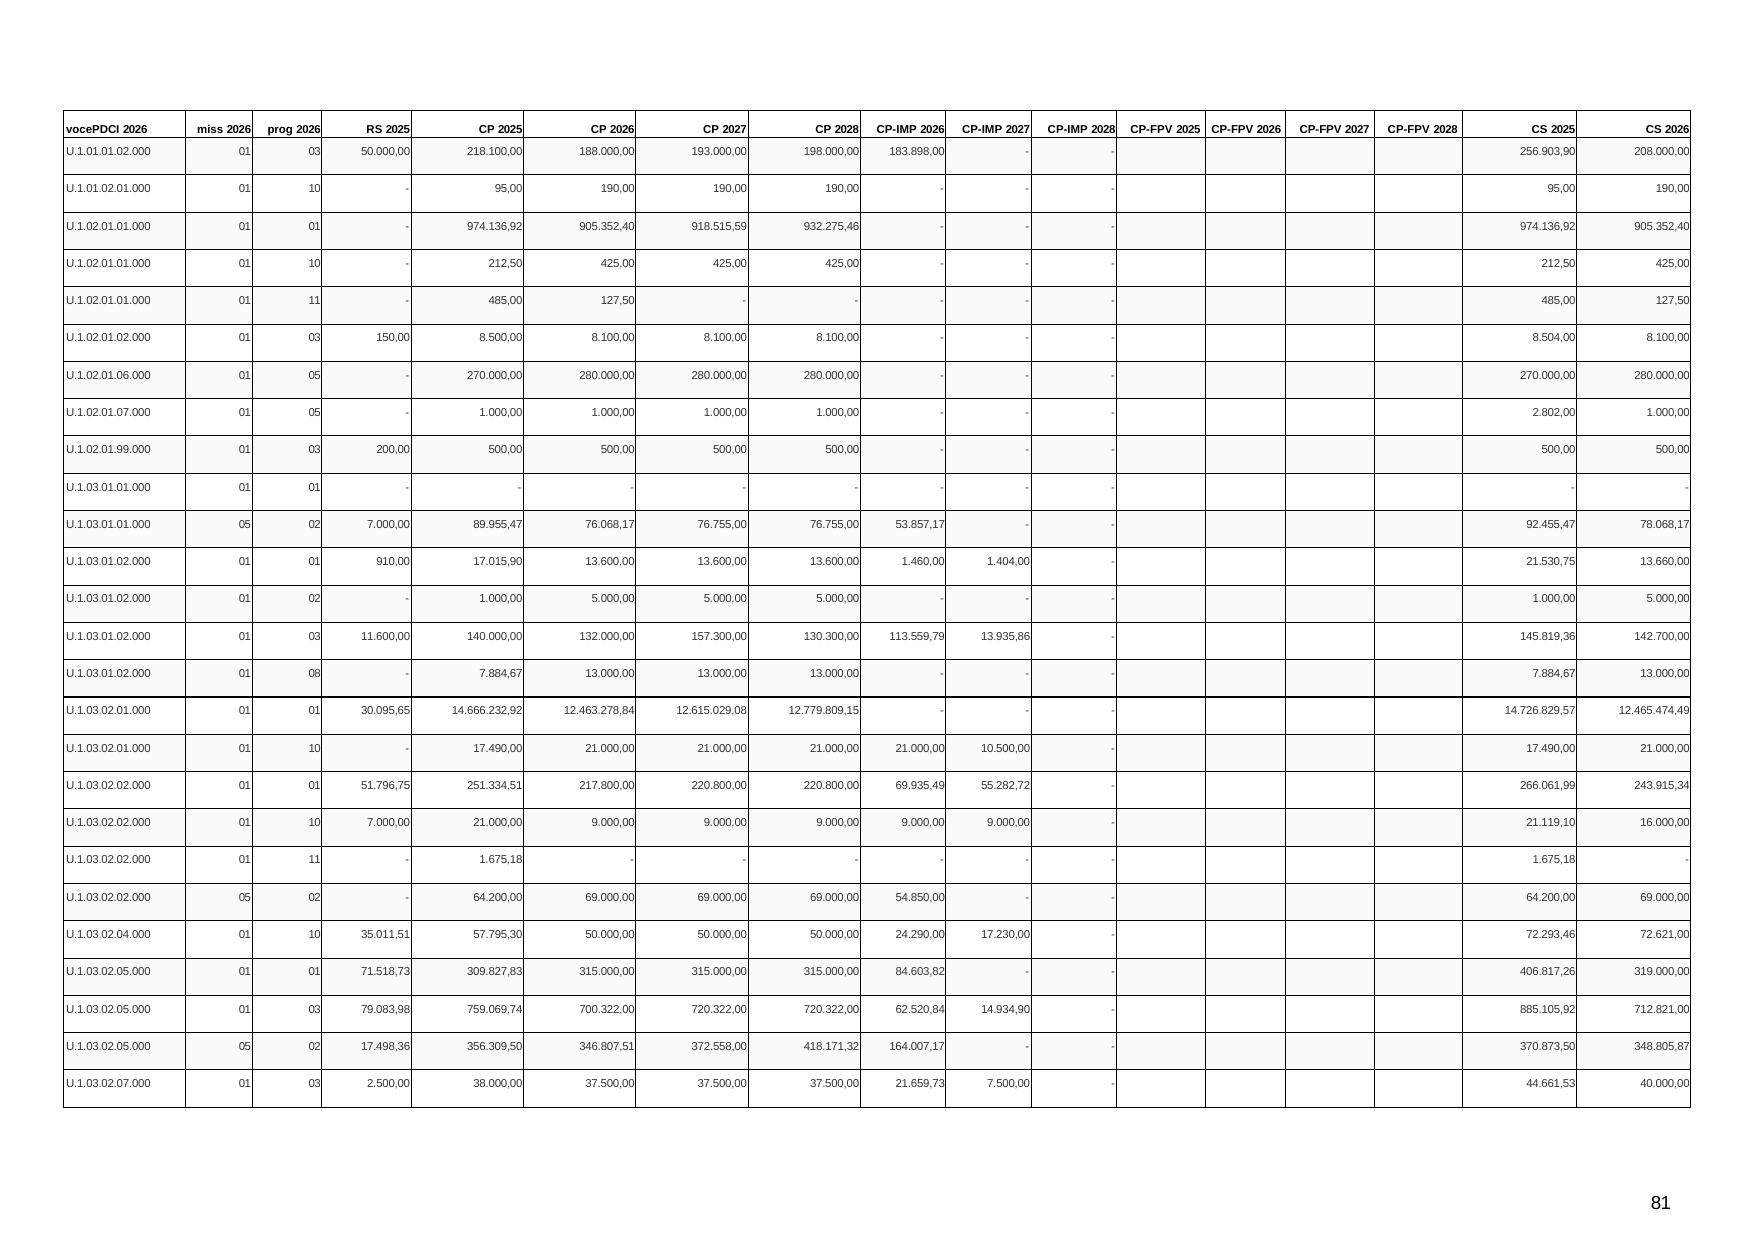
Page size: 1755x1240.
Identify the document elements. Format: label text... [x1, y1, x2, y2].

table_cell [1286, 325, 1374, 361]
table_cell [1206, 996, 1285, 1032]
table_cell [1375, 138, 1462, 174]
table_cell 01 [253, 548, 321, 584]
table_cell [1286, 511, 1374, 547]
table_cell - [322, 213, 411, 249]
table_cell 62.520,84 [861, 996, 945, 1032]
table_cell - [322, 474, 411, 510]
table_cell - [322, 362, 411, 398]
table_cell - [946, 698, 1031, 734]
table_cell [1286, 735, 1374, 771]
table_cell 1.000,00 [412, 399, 523, 435]
table_cell 9.000,00 [946, 809, 1031, 846]
table_cell U.1.03.01.01.000 [64, 474, 185, 510]
table_cell - [1032, 660, 1116, 696]
table_cell 13.000,00 [524, 660, 635, 696]
table_cell 21.530,75 [1463, 548, 1576, 584]
table_cell U.1.02.01.01.000 [64, 213, 185, 249]
table_cell - [412, 474, 523, 510]
table_cell 220.800,00 [749, 772, 860, 808]
table_cell [1117, 250, 1205, 286]
table_cell 14.934,90 [946, 996, 1031, 1032]
table_cell 885.105,92 [1463, 996, 1576, 1032]
table_cell - [1463, 474, 1576, 510]
table_cell 03 [253, 1070, 321, 1107]
table_cell 372.558,00 [636, 1033, 748, 1069]
table_cell 10 [253, 250, 321, 286]
table_cell [1375, 921, 1462, 957]
table_cell [1286, 138, 1374, 174]
table_cell [1286, 921, 1374, 957]
table_cell 01 [186, 138, 252, 174]
table_cell - [322, 660, 411, 696]
table_cell [1375, 772, 1462, 808]
table_cell - [861, 474, 945, 510]
table_cell 370.873,50 [1463, 1033, 1576, 1069]
table_cell [1206, 809, 1285, 846]
table_cell U.1.03.02.05.000 [64, 996, 185, 1032]
table_cell [1286, 175, 1374, 212]
table_cell 44.661,53 [1463, 1070, 1576, 1107]
table_cell 37.500,00 [524, 1070, 635, 1107]
table_cell 01 [186, 325, 252, 361]
table_cell 69.000,00 [524, 884, 635, 920]
table_cell - [1032, 138, 1116, 174]
table_cell [1117, 847, 1205, 883]
table_cell 13.600,00 [524, 548, 635, 584]
table_cell - [861, 175, 945, 212]
table_cell 7.884,67 [1463, 660, 1576, 696]
table_cell U.1.02.01.01.000 [64, 250, 185, 286]
table_cell - [861, 698, 945, 734]
table_cell [1206, 921, 1285, 957]
table_cell U.1.03.01.02.000 [64, 623, 185, 659]
table_cell [1206, 847, 1285, 883]
table_header CP-FPV 2025 [1117, 111, 1205, 137]
table_cell - [1032, 213, 1116, 249]
table_cell 13.600,00 [749, 548, 860, 584]
table_cell 9.000,00 [749, 809, 860, 846]
table_cell 11 [253, 847, 321, 883]
table_cell 280.000,00 [1577, 362, 1690, 398]
table_cell - [749, 287, 860, 323]
table_cell 9.000,00 [636, 809, 748, 846]
table_cell 13.660,00 [1577, 548, 1690, 584]
table_cell 500,00 [412, 436, 523, 473]
table_cell - [861, 586, 945, 622]
table_cell 198.000,00 [749, 138, 860, 174]
table_cell - [1032, 511, 1116, 547]
table_cell U.1.02.01.07.000 [64, 399, 185, 435]
table_cell 356.309,50 [412, 1033, 523, 1069]
table_cell - [1032, 847, 1116, 883]
table_cell - [861, 325, 945, 361]
table_cell U.1.03.02.05.000 [64, 959, 185, 995]
table_cell 500,00 [524, 436, 635, 473]
table_cell - [946, 884, 1031, 920]
table_cell 5.000,00 [636, 586, 748, 622]
table_cell U.1.03.02.01.000 [64, 735, 185, 771]
table_header miss 2026 [186, 111, 252, 137]
table_header CP-FPV 2027 [1286, 111, 1374, 137]
table_cell [1286, 698, 1374, 734]
table_cell 9.000,00 [861, 809, 945, 846]
table_cell - [1032, 772, 1116, 808]
table_cell - [946, 660, 1031, 696]
table_cell 5.000,00 [1577, 586, 1690, 622]
table_cell - [1032, 921, 1116, 957]
table_cell 38.000,00 [412, 1070, 523, 1107]
table_cell [1117, 1070, 1205, 1107]
table_cell 08 [253, 660, 321, 696]
table_cell - [946, 847, 1031, 883]
table_cell 01 [186, 474, 252, 510]
table_cell 9.000,00 [524, 809, 635, 846]
table_cell 69.935,49 [861, 772, 945, 808]
table_cell 8.100,00 [524, 325, 635, 361]
table_cell U.1.01.02.01.000 [64, 175, 185, 212]
table_cell [1286, 436, 1374, 473]
table_cell [1286, 250, 1374, 286]
table_cell 406.817,26 [1463, 959, 1576, 995]
table_cell U.1.03.02.01.000 [64, 698, 185, 734]
table_cell 21.000,00 [524, 735, 635, 771]
table_cell 05 [186, 884, 252, 920]
table_cell 188.000,00 [524, 138, 635, 174]
table_cell [1286, 287, 1374, 323]
table_cell - [946, 287, 1031, 323]
table_cell 974.136,92 [412, 213, 523, 249]
table_cell 8.504,00 [1463, 325, 1576, 361]
table_cell 1.675,18 [412, 847, 523, 883]
table_cell [1117, 660, 1205, 696]
table_cell - [636, 847, 748, 883]
table_cell 2.500,00 [322, 1070, 411, 1107]
table_cell 759.069,74 [412, 996, 523, 1032]
table_cell 11 [253, 287, 321, 323]
table_cell [1206, 660, 1285, 696]
table_cell 21.000,00 [861, 735, 945, 771]
table_cell [1206, 586, 1285, 622]
table_cell 01 [186, 735, 252, 771]
table_cell - [1032, 586, 1116, 622]
table_cell [1375, 325, 1462, 361]
table_cell 193.000,00 [636, 138, 748, 174]
table_cell 212,50 [412, 250, 523, 286]
table_cell 315.000,00 [524, 959, 635, 995]
table_cell 72.621,00 [1577, 921, 1690, 957]
table_header CP 2026 [524, 111, 635, 137]
table_cell 01 [253, 698, 321, 734]
table_cell 157.300,00 [636, 623, 748, 659]
table_cell 11.600,00 [322, 623, 411, 659]
table_cell 78.068,17 [1577, 511, 1690, 547]
table_cell 16.000,00 [1577, 809, 1690, 846]
table_cell [1286, 623, 1374, 659]
table_cell 05 [253, 399, 321, 435]
table_cell U.1.03.02.02.000 [64, 772, 185, 808]
table_cell [1117, 623, 1205, 659]
table_cell 01 [186, 772, 252, 808]
table_cell 7.500,00 [946, 1070, 1031, 1107]
table_cell [1375, 735, 1462, 771]
table_cell 76.755,00 [749, 511, 860, 547]
table_cell 01 [186, 959, 252, 995]
table_cell 03 [253, 996, 321, 1032]
table_cell U.1.03.02.02.000 [64, 809, 185, 846]
table_cell [1206, 399, 1285, 435]
table_cell 918.515,59 [636, 213, 748, 249]
table_cell [1206, 474, 1285, 510]
table_cell [1375, 996, 1462, 1032]
table_cell [1286, 959, 1374, 995]
table_cell 01 [186, 399, 252, 435]
table_header CP 2027 [636, 111, 748, 137]
table_cell 10.500,00 [946, 735, 1031, 771]
table_cell U.1.02.01.99.000 [64, 436, 185, 473]
table_cell - [1032, 735, 1116, 771]
table_cell 69.000,00 [636, 884, 748, 920]
table_cell 12.615.029,08 [636, 698, 748, 734]
table_cell - [1032, 996, 1116, 1032]
table_cell U.1.01.01.02.000 [64, 138, 185, 174]
table_cell 03 [253, 138, 321, 174]
table_cell 5.000,00 [749, 586, 860, 622]
table_cell 485,00 [1463, 287, 1576, 323]
table_cell [1375, 1070, 1462, 1107]
table_cell [1206, 1033, 1285, 1069]
table_cell 17.498,36 [322, 1033, 411, 1069]
table_cell [1286, 660, 1374, 696]
table_cell [1375, 660, 1462, 696]
table_cell 1.000,00 [524, 399, 635, 435]
table_cell [1117, 735, 1205, 771]
table_cell 905.352,40 [1577, 213, 1690, 249]
table_cell 348.805,87 [1577, 1033, 1690, 1069]
table_cell [1375, 474, 1462, 510]
table_header CP-FPV 2026 [1206, 111, 1285, 137]
table_cell 127,50 [524, 287, 635, 323]
table_header CS 2026 [1577, 111, 1690, 137]
table_cell 280.000,00 [636, 362, 748, 398]
table_cell U.1.03.02.02.000 [64, 847, 185, 883]
table_cell 50.000,00 [636, 921, 748, 957]
table_cell 720.322,00 [636, 996, 748, 1032]
table_cell 315.000,00 [749, 959, 860, 995]
table_cell 02 [253, 1033, 321, 1069]
table_cell - [1032, 1033, 1116, 1069]
table_cell - [946, 1033, 1031, 1069]
table_cell 256.903,90 [1463, 138, 1576, 174]
table_cell - [946, 586, 1031, 622]
table_cell [1117, 548, 1205, 584]
table_cell 1.000,00 [749, 399, 860, 435]
table_cell 720.322,00 [749, 996, 860, 1032]
table_header vocePDCI 2026 [64, 111, 185, 137]
table_cell 01 [186, 1070, 252, 1107]
table_cell 142.700,00 [1577, 623, 1690, 659]
table_cell - [749, 474, 860, 510]
table_cell [1117, 586, 1205, 622]
table_cell 5.000,00 [524, 586, 635, 622]
table_cell U.1.03.01.01.000 [64, 511, 185, 547]
table_cell [1286, 474, 1374, 510]
table_cell - [749, 847, 860, 883]
table_cell - [1577, 474, 1690, 510]
table_cell 974.136,92 [1463, 213, 1576, 249]
table_cell - [1032, 287, 1116, 323]
table_cell 7.000,00 [322, 511, 411, 547]
table_cell - [861, 287, 945, 323]
table_cell 64.200,00 [1463, 884, 1576, 920]
table_cell [1117, 325, 1205, 361]
table_cell 418.171,32 [749, 1033, 860, 1069]
table_header prog 2026 [253, 111, 321, 137]
table_cell [1117, 138, 1205, 174]
table_cell 17.015,90 [412, 548, 523, 584]
table_cell 7.884,67 [412, 660, 523, 696]
table_cell 35.011,51 [322, 921, 411, 957]
table_cell 95,00 [1463, 175, 1576, 212]
table_cell - [322, 884, 411, 920]
table_cell - [322, 586, 411, 622]
table_cell 01 [186, 660, 252, 696]
table_cell [1375, 847, 1462, 883]
table_cell - [946, 325, 1031, 361]
table_cell [1286, 586, 1374, 622]
table_cell 01 [186, 436, 252, 473]
table_cell [1286, 809, 1374, 846]
table_cell [1286, 996, 1374, 1032]
table_cell [1117, 1033, 1205, 1069]
table_cell U.1.03.02.05.000 [64, 1033, 185, 1069]
table_cell 145.819,36 [1463, 623, 1576, 659]
table_cell [1117, 772, 1205, 808]
table_cell 130.300,00 [749, 623, 860, 659]
table_cell [1375, 959, 1462, 995]
table_cell [1117, 921, 1205, 957]
table_cell 03 [253, 325, 321, 361]
table_cell 910,00 [322, 548, 411, 584]
table_cell - [1032, 175, 1116, 212]
table_cell 319.000,00 [1577, 959, 1690, 995]
table_cell - [1032, 436, 1116, 473]
table_cell 127,50 [1577, 287, 1690, 323]
table_cell 21.000,00 [1577, 735, 1690, 771]
table_cell 270.000,00 [412, 362, 523, 398]
table_cell 712.821,00 [1577, 996, 1690, 1032]
table_cell 280.000,00 [749, 362, 860, 398]
table_cell 309.827,83 [412, 959, 523, 995]
table_cell 05 [253, 362, 321, 398]
table_cell 208.000,00 [1577, 138, 1690, 174]
table_cell 24.290,00 [861, 921, 945, 957]
table_cell 01 [253, 772, 321, 808]
table_cell [1375, 175, 1462, 212]
table_cell - [524, 847, 635, 883]
table_cell 05 [186, 511, 252, 547]
table_cell - [946, 250, 1031, 286]
table_cell 21.000,00 [749, 735, 860, 771]
table_cell 346.807,51 [524, 1033, 635, 1069]
table_cell 1.675,18 [1463, 847, 1576, 883]
table_cell - [861, 250, 945, 286]
table_cell 17.230,00 [946, 921, 1031, 957]
table_cell 01 [253, 474, 321, 510]
table_cell - [1032, 399, 1116, 435]
table_cell 21.119,10 [1463, 809, 1576, 846]
table_cell 14.726.829,57 [1463, 698, 1576, 734]
table_cell - [1032, 474, 1116, 510]
table_cell 266.061,99 [1463, 772, 1576, 808]
table_cell 243.915,34 [1577, 772, 1690, 808]
table_cell 01 [186, 586, 252, 622]
table_cell 190,00 [1577, 175, 1690, 212]
table_cell 50.000,00 [749, 921, 860, 957]
table_cell [1117, 287, 1205, 323]
table_header CP-FPV 2028 [1375, 111, 1462, 137]
table_cell [1117, 213, 1205, 249]
table_cell 217.800,00 [524, 772, 635, 808]
table_cell - [636, 474, 748, 510]
table_cell - [1032, 698, 1116, 734]
table_cell [1286, 772, 1374, 808]
table_cell U.1.03.01.02.000 [64, 660, 185, 696]
table_header CP 2025 [412, 111, 523, 137]
table_cell [1375, 586, 1462, 622]
table_cell U.1.02.01.01.000 [64, 287, 185, 323]
table_cell 8.100,00 [1577, 325, 1690, 361]
table_cell 10 [253, 809, 321, 846]
table_cell - [946, 138, 1031, 174]
table_cell - [1032, 623, 1116, 659]
table_cell 57.795,30 [412, 921, 523, 957]
table_cell 03 [253, 436, 321, 473]
table_cell [1117, 809, 1205, 846]
table_cell 02 [253, 511, 321, 547]
table_cell 76.755,00 [636, 511, 748, 547]
table_cell 1.460,00 [861, 548, 945, 584]
table_cell 932.275,46 [749, 213, 860, 249]
table_cell 10 [253, 175, 321, 212]
table_cell 21.000,00 [636, 735, 748, 771]
table_cell - [322, 399, 411, 435]
table_cell 10 [253, 921, 321, 957]
table_cell 14.666.232,92 [412, 698, 523, 734]
table_cell 51.796,75 [322, 772, 411, 808]
table_cell [1206, 362, 1285, 398]
table_cell 01 [186, 250, 252, 286]
table_cell 17.490,00 [1463, 735, 1576, 771]
table_cell 700.322,00 [524, 996, 635, 1032]
table_cell - [946, 399, 1031, 435]
table_cell - [861, 847, 945, 883]
table_cell [1206, 548, 1285, 584]
table_cell - [946, 436, 1031, 473]
table_cell 76.068,17 [524, 511, 635, 547]
table_cell - [322, 287, 411, 323]
table_cell [1117, 474, 1205, 510]
table_cell [1206, 698, 1285, 734]
table_cell 425,00 [749, 250, 860, 286]
table_cell [1206, 511, 1285, 547]
table_cell - [1032, 325, 1116, 361]
table_cell [1286, 847, 1374, 883]
table_cell [1375, 623, 1462, 659]
table_cell 21.000,00 [412, 809, 523, 846]
table_cell 21.659,73 [861, 1070, 945, 1107]
table_cell [1375, 436, 1462, 473]
table_cell 425,00 [524, 250, 635, 286]
table_cell 01 [186, 362, 252, 398]
table_cell [1117, 884, 1205, 920]
table_cell 190,00 [749, 175, 860, 212]
table_cell - [1032, 1070, 1116, 1107]
table_header CP-IMP 2027 [946, 111, 1031, 137]
table_cell 01 [186, 548, 252, 584]
table_cell 8.100,00 [749, 325, 860, 361]
table_cell 40.000,00 [1577, 1070, 1690, 1107]
table_cell 8.500,00 [412, 325, 523, 361]
table_header CP-IMP 2026 [861, 111, 945, 137]
table_cell [1375, 698, 1462, 734]
table_cell [1206, 959, 1285, 995]
table_header CS 2025 [1463, 111, 1576, 137]
table_cell U.1.03.02.04.000 [64, 921, 185, 957]
table_cell [1206, 250, 1285, 286]
table_cell [1206, 884, 1285, 920]
table_cell 315.000,00 [636, 959, 748, 995]
table_cell 12.465.474,49 [1577, 698, 1690, 734]
table_cell - [322, 847, 411, 883]
table_cell 50.000,00 [322, 138, 411, 174]
table_cell 13.000,00 [636, 660, 748, 696]
table_cell - [946, 959, 1031, 995]
table_cell 55.282,72 [946, 772, 1031, 808]
table_cell 183.898,00 [861, 138, 945, 174]
table_cell 2.802,00 [1463, 399, 1576, 435]
table_cell [1117, 175, 1205, 212]
table_cell [1206, 735, 1285, 771]
table_cell 7.000,00 [322, 809, 411, 846]
table_cell - [861, 660, 945, 696]
table_cell [1206, 436, 1285, 473]
table_cell - [1032, 809, 1116, 846]
table_cell 200,00 [322, 436, 411, 473]
table_cell - [524, 474, 635, 510]
table_cell - [322, 175, 411, 212]
table_cell [1375, 1033, 1462, 1069]
table_cell 89.955,47 [412, 511, 523, 547]
table_cell 218.100,00 [412, 138, 523, 174]
table_cell 01 [186, 921, 252, 957]
table_cell 54.850,00 [861, 884, 945, 920]
table_cell 01 [186, 287, 252, 323]
table_cell [1117, 436, 1205, 473]
table_cell 01 [186, 809, 252, 846]
table_cell [1206, 213, 1285, 249]
table_cell - [946, 474, 1031, 510]
table_cell 53.857,17 [861, 511, 945, 547]
table_cell 132.000,00 [524, 623, 635, 659]
table_cell 01 [186, 847, 252, 883]
table_cell - [1032, 250, 1116, 286]
table_cell 10 [253, 735, 321, 771]
table_cell 01 [186, 175, 252, 212]
table_cell [1375, 362, 1462, 398]
table_cell 01 [186, 213, 252, 249]
table_cell [1286, 548, 1374, 584]
table_cell 01 [253, 959, 321, 995]
table_cell 190,00 [636, 175, 748, 212]
table_cell [1117, 399, 1205, 435]
table_cell 12.779.809,15 [749, 698, 860, 734]
table_cell [1206, 287, 1285, 323]
table_cell 251.334,51 [412, 772, 523, 808]
table_cell U.1.03.01.02.000 [64, 586, 185, 622]
table_cell U.1.02.01.02.000 [64, 325, 185, 361]
table_cell 1.000,00 [412, 586, 523, 622]
table_cell [1286, 1070, 1374, 1107]
table_cell 03 [253, 623, 321, 659]
table_cell 17.490,00 [412, 735, 523, 771]
table_cell 500,00 [636, 436, 748, 473]
table_cell 905.352,40 [524, 213, 635, 249]
table_cell - [1032, 884, 1116, 920]
table_cell 113.559,79 [861, 623, 945, 659]
table_cell - [322, 250, 411, 286]
table_cell 02 [253, 586, 321, 622]
table_cell [1375, 287, 1462, 323]
table_cell U.1.03.01.02.000 [64, 548, 185, 584]
table_cell - [946, 362, 1031, 398]
table_cell - [861, 436, 945, 473]
table_cell [1286, 884, 1374, 920]
table_cell 84.603,82 [861, 959, 945, 995]
table_cell 01 [186, 698, 252, 734]
table_cell [1286, 399, 1374, 435]
table_cell 30.095,65 [322, 698, 411, 734]
table_cell 270.000,00 [1463, 362, 1576, 398]
table_cell 71.518,73 [322, 959, 411, 995]
table_cell 500,00 [1577, 436, 1690, 473]
table_cell 05 [186, 1033, 252, 1069]
table_cell - [861, 362, 945, 398]
table_cell [1117, 362, 1205, 398]
table_cell 92.455,47 [1463, 511, 1576, 547]
table_cell [1206, 772, 1285, 808]
table_cell [1117, 996, 1205, 1032]
table_cell 50.000,00 [524, 921, 635, 957]
table_cell [1375, 213, 1462, 249]
table_header RS 2025 [322, 111, 411, 137]
table_cell - [1577, 847, 1690, 883]
table_cell 220.800,00 [636, 772, 748, 808]
table_cell U.1.03.02.07.000 [64, 1070, 185, 1107]
table_cell 485,00 [412, 287, 523, 323]
table_cell 1.000,00 [636, 399, 748, 435]
table_header CP-IMP 2028 [1032, 111, 1116, 137]
table_cell 95,00 [412, 175, 523, 212]
table_cell 500,00 [1463, 436, 1576, 473]
table_cell 69.000,00 [1577, 884, 1690, 920]
table_cell 64.200,00 [412, 884, 523, 920]
table_cell [1206, 623, 1285, 659]
table_cell 1.404,00 [946, 548, 1031, 584]
table_cell 1.000,00 [1463, 586, 1576, 622]
table_cell [1286, 362, 1374, 398]
table_cell 13.600,00 [636, 548, 748, 584]
table_cell - [1032, 959, 1116, 995]
table_cell 425,00 [636, 250, 748, 286]
table_cell [1375, 548, 1462, 584]
table_cell U.1.02.01.06.000 [64, 362, 185, 398]
table_cell [1206, 1070, 1285, 1107]
table_cell 212,50 [1463, 250, 1576, 286]
table_cell 01 [253, 213, 321, 249]
table_header CP 2028 [749, 111, 860, 137]
table_cell - [636, 287, 748, 323]
table_cell 01 [186, 996, 252, 1032]
table_cell 280.000,00 [524, 362, 635, 398]
table_cell [1375, 884, 1462, 920]
table_cell 8.100,00 [636, 325, 748, 361]
table_cell 12.463.278,84 [524, 698, 635, 734]
table_cell - [322, 735, 411, 771]
table_cell - [946, 511, 1031, 547]
table_cell 150,00 [322, 325, 411, 361]
table_cell - [861, 213, 945, 249]
table_cell [1375, 250, 1462, 286]
table_cell 01 [186, 623, 252, 659]
table_cell 69.000,00 [749, 884, 860, 920]
table_cell [1375, 399, 1462, 435]
table_cell - [1032, 548, 1116, 584]
table_cell [1206, 138, 1285, 174]
table_cell 13.000,00 [1577, 660, 1690, 696]
table_cell 140.000,00 [412, 623, 523, 659]
table_cell 500,00 [749, 436, 860, 473]
table_cell [1206, 325, 1285, 361]
table_cell 13.000,00 [749, 660, 860, 696]
table_cell 72.293,46 [1463, 921, 1576, 957]
table_cell U.1.03.02.02.000 [64, 884, 185, 920]
table_cell - [946, 175, 1031, 212]
table_cell 37.500,00 [749, 1070, 860, 1107]
table_cell - [1032, 362, 1116, 398]
table_cell - [946, 213, 1031, 249]
table_cell 164.007,17 [861, 1033, 945, 1069]
table_cell 02 [253, 884, 321, 920]
table_cell [1286, 1033, 1374, 1069]
table_cell [1117, 698, 1205, 734]
table_cell [1375, 809, 1462, 846]
table_cell 425,00 [1577, 250, 1690, 286]
table_cell 190,00 [524, 175, 635, 212]
table_cell [1375, 511, 1462, 547]
table_cell [1286, 213, 1374, 249]
table_cell [1117, 511, 1205, 547]
table_cell 79.083,98 [322, 996, 411, 1032]
table_cell 13.935,86 [946, 623, 1031, 659]
table_cell [1117, 959, 1205, 995]
table_cell 1.000,00 [1577, 399, 1690, 435]
table_cell - [861, 399, 945, 435]
table_cell [1206, 175, 1285, 212]
table_cell 37.500,00 [636, 1070, 748, 1107]
